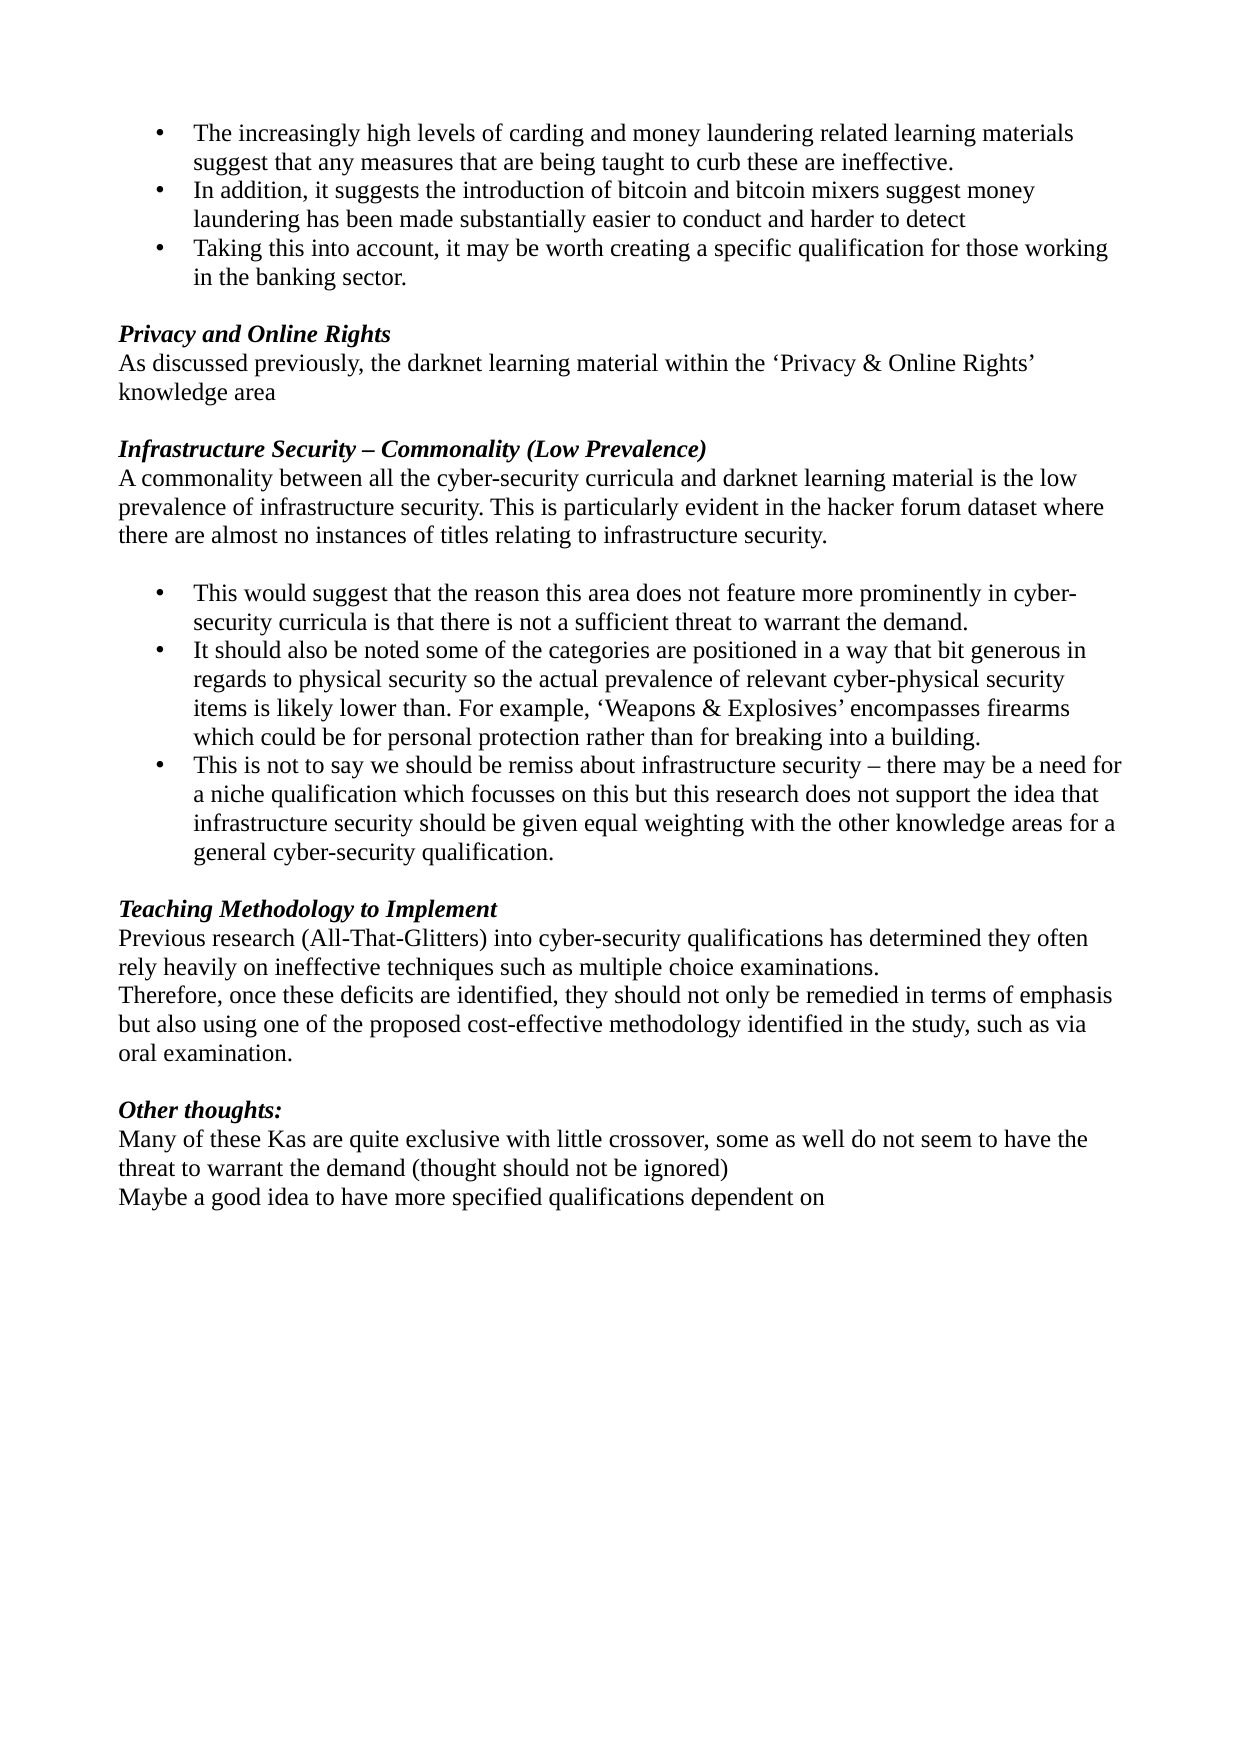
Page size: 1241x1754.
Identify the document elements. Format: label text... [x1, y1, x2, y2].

text A commonality between all the cyber-security curricula and darknet learning material is the low prevalence of infrastructure security. This is particularly evident in the hacker forum dataset where there are almost no instances of titles relating to infrastructure security. [118, 463, 1122, 549]
text Teaching Methodology to Implement [118, 894, 1122, 923]
text Privacy and Online Rights [118, 319, 1122, 348]
text Infrastructure Security – Commonality (Low Prevalence) [118, 434, 1122, 463]
text Previous research (All-That-Glitters) into cyber-security qualifications has determined they often rely heavily on ineffective techniques such as multiple choice examinations. [118, 923, 1122, 981]
list This would suggest that the reason this area does not feature more prominently in cyber-security curricula is that there is not a sufficient threat to warrant the demand. [156, 578, 1122, 636]
list This is not to say we should be remiss about infrastructure security – there may be a need for a niche qualification which focusses on this but this research does not support the idea that infrastructure security should be given equal weighting with the other knowledge areas for a general cyber-security qualification. [156, 751, 1122, 866]
list The increasingly high levels of carding and money laundering related learning materials suggest that any measures that are being taught to curb these are ineffective. [156, 118, 1122, 176]
list Taking this into account, it may be worth creating a specific qualification for those working in the banking sector. [156, 233, 1122, 291]
text Maybe a good idea to have more specified qualifications dependent on [118, 1182, 1122, 1211]
text Therefore, once these deficits are identified, they should not only be remedied in terms of emphasis but also using one of the proposed cost-effective methodology identified in the study, such as via oral examination. [118, 981, 1122, 1067]
text As discussed previously, the darknet learning material within the ‘Privacy & Online Rights’ knowledge area [118, 348, 1122, 406]
list In addition, it suggests the introduction of bitcoin and bitcoin mixers suggest money laundering has been made substantially easier to conduct and harder to detect [156, 176, 1122, 233]
text Many of these Kas are quite exclusive with little crossover, some as well do not seem to have the threat to warrant the demand (thought should not be ignored) [118, 1124, 1122, 1182]
list It should also be noted some of the categories are positioned in a way that bit generous in regards to physical security so the actual prevalence of relevant cyber-physical security items is likely lower than. For example, ‘Weapons & Explosives’ encompasses firearms which could be for personal protection rather than for breaking into a building. [156, 636, 1122, 751]
text Other thoughts: [118, 1096, 1122, 1124]
